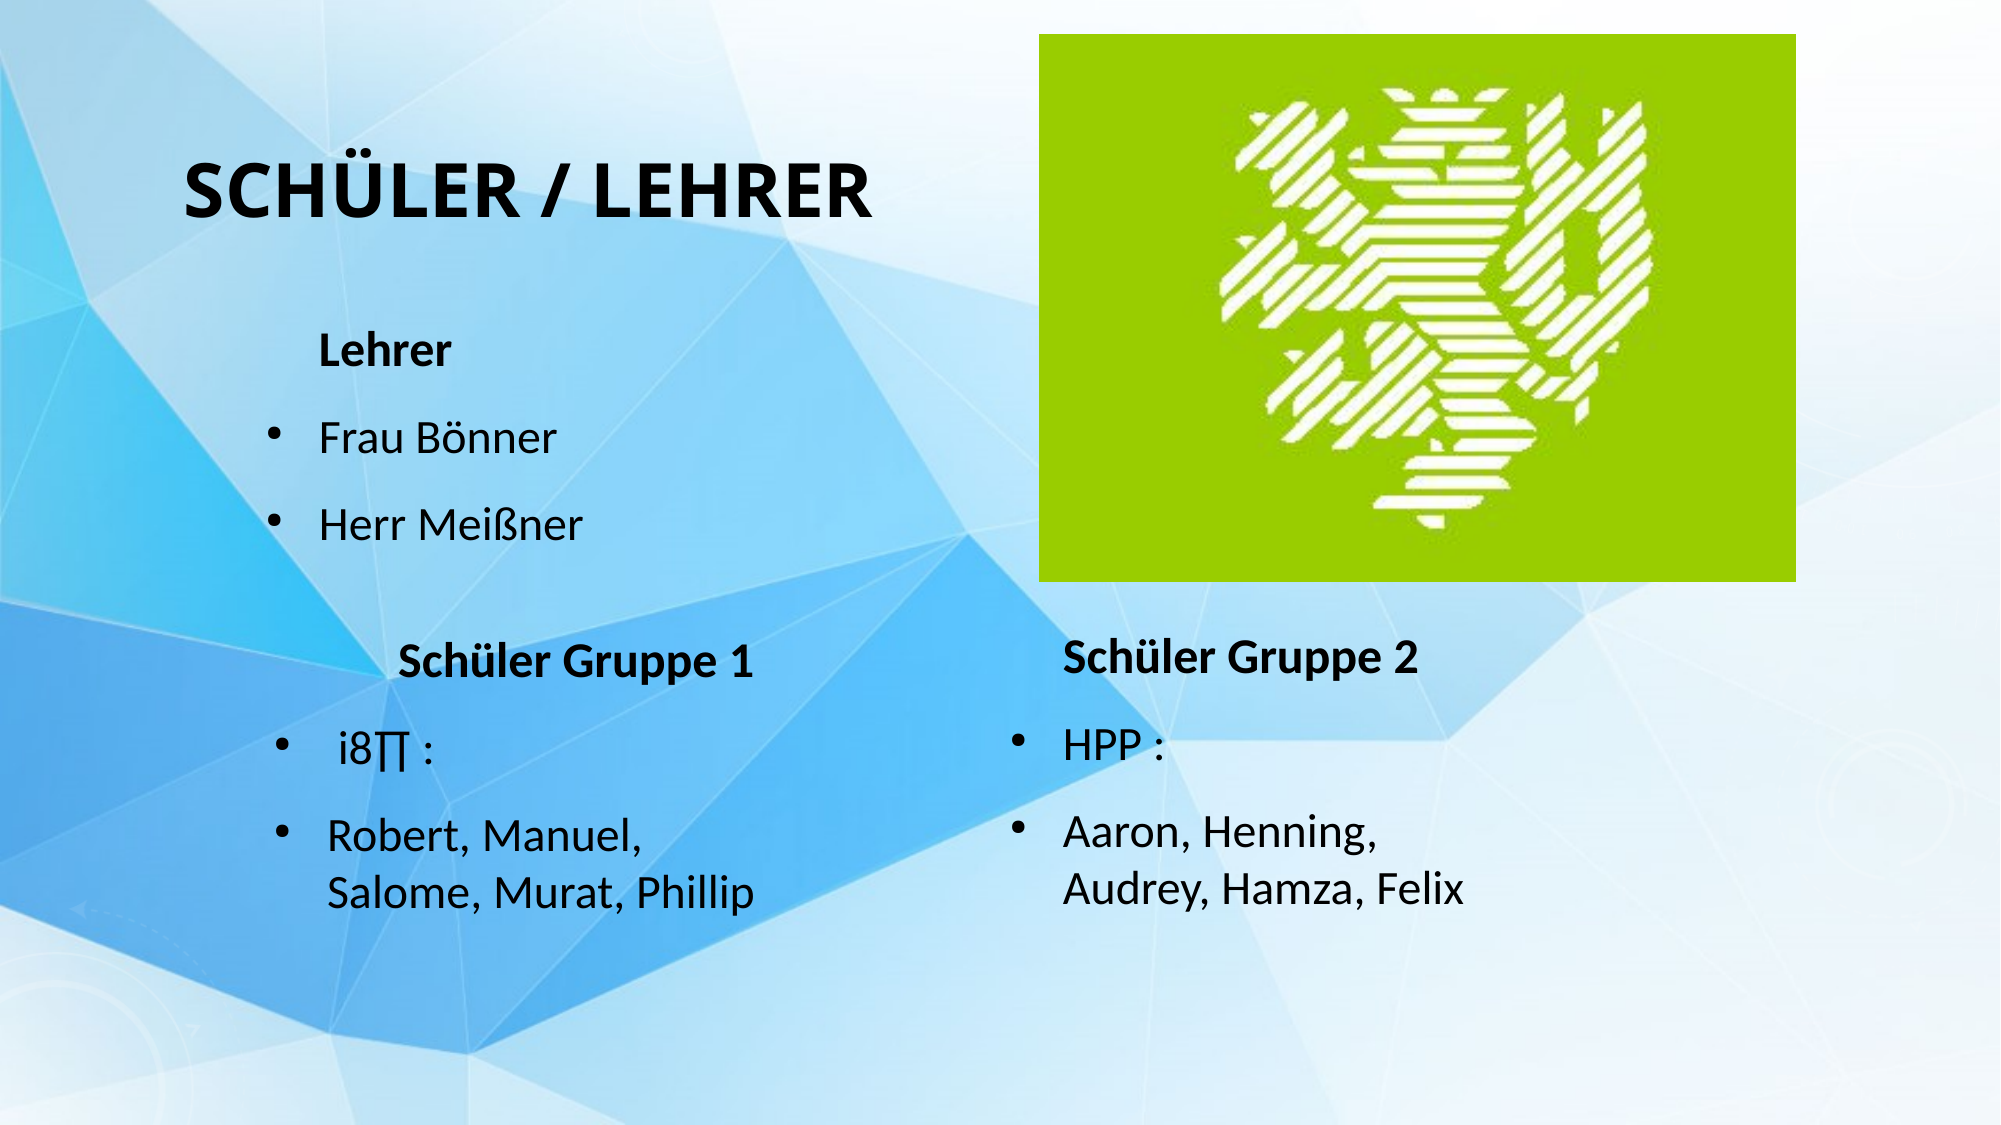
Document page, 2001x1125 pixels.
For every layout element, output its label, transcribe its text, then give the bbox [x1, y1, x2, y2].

list Schüler Gruppe 2 HPP : Aaron, Henning, Audrey, Hamza, Felix [992, 623, 1528, 957]
title Schüler / Lehrer [168, 68, 1039, 308]
list Lehrer Frau Bönner Herr Meißner [248, 316, 784, 603]
list Schüler Gruppe 1 i8∏ : Robert, Manuel, Salome, Murat, Phillip [256, 627, 792, 969]
picture [0, 0, 2001, 1125]
